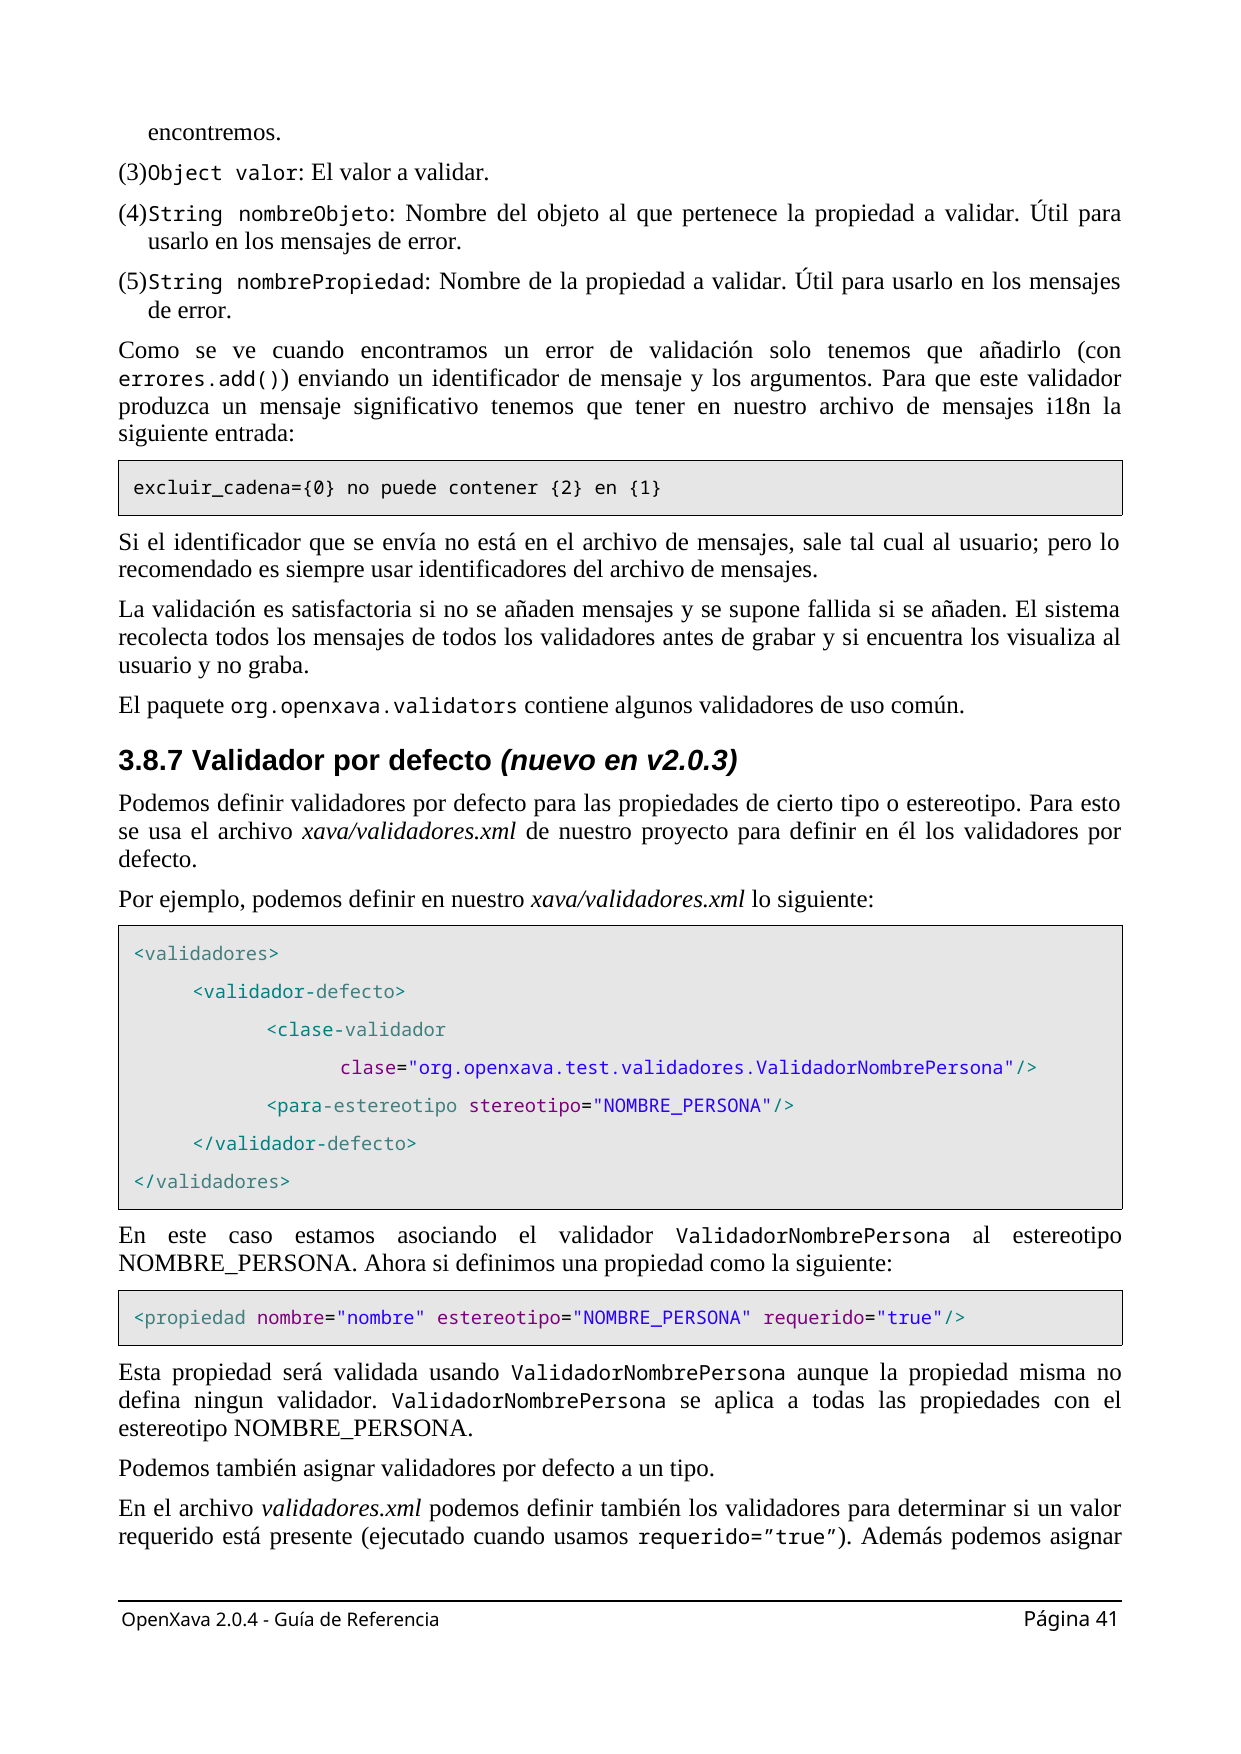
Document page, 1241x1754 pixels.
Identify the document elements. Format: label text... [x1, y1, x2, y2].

text <para-estereotipo stereotipo="NOMBRE_PERSONA"/> [119, 1077, 1122, 1116]
text El paquete org.openxava.validators contiene algunos validadores de uso común. [118, 691, 1122, 719]
text <clase-validador [119, 1001, 1122, 1039]
text Podemos también asignar validadores por defecto a un tipo. [118, 1454, 1122, 1482]
list String nombreObjeto: Nombre del objeto al que pertenece la propiedad a validar. Útil para usarlo en los mensajes de error. [118, 199, 1122, 255]
text </validador-defecto> [119, 1116, 1122, 1153]
text En este caso estamos asociando el validador ValidadorNombrePersona al estereotipo NOMBRE_PERSONA. Ahora si definimos una propiedad como la siguiente: [118, 1221, 1122, 1277]
text <propiedad nombre="nombre" estereotipo="NOMBRE_PERSONA" requerido="true"/> [119, 1291, 1122, 1345]
text Por ejemplo, podemos definir en nuestro xava/validadores.xml lo siguiente: [118, 885, 1122, 913]
text La validación es satisfactoria si no se añaden mensajes y se supone fallida si se añaden. El sistema recolecta todos los mensajes de todos los validadores antes de grabar y si encuentra los visualiza al usuario y no graba. [118, 596, 1122, 679]
text clase="org.openxava.test.validadores.ValidadorNombrePersona"/> [119, 1039, 1122, 1077]
text En el archivo validadores.xml podemos definir también los validadores para determinar si un valor requerido está presente (ejecutado cuando usamos requerido=”true”). Además podemos asignar [118, 1494, 1122, 1550]
text <validador-defecto> [119, 963, 1122, 1001]
text <validadores> [119, 926, 1122, 963]
text Esta propiedad será validada usando ValidadorNombrePersona aunque la propiedad misma no defina ningun validador. ValidadorNombrePersona se aplica a todas las propiedades con el estereotipo NOMBRE_PERSONA. [118, 1358, 1122, 1442]
list Object valor: El valor a validar. [118, 158, 1122, 187]
text </validadores> [119, 1153, 1122, 1209]
subtitle Validador por defecto (nuevo en v2.0.3) [118, 744, 1122, 777]
text Como se ve cuando encontramos un error de validación solo tenemos que añadirlo (con errores.add()) enviando un identificador de mensaje y los argumentos. Para que este validador produzca un mensaje significativo tenemos que tener en nuestro archivo de mensajes i18n la siguiente entrada: [118, 336, 1122, 447]
list String nombrePropiedad: Nombre de la propiedad a validar. Útil para usarlo en los mensajes de error. [118, 267, 1122, 323]
text Si el identificador que se envía no está en el archivo de mensajes, sale tal cual al usuario; pero lo recomendado es siempre usar identificadores del archivo de mensajes. [118, 528, 1122, 583]
list encontremos. [118, 118, 1122, 146]
text excluir_cadena={0} no puede contener {2} en {1} [119, 461, 1122, 515]
text Podemos definir validadores por defecto para las propiedades de cierto tipo o estereotipo. Para esto se usa el archivo xava/validadores.xml de nuestro proyecto para definir en él los validadores por defecto. [118, 789, 1122, 873]
